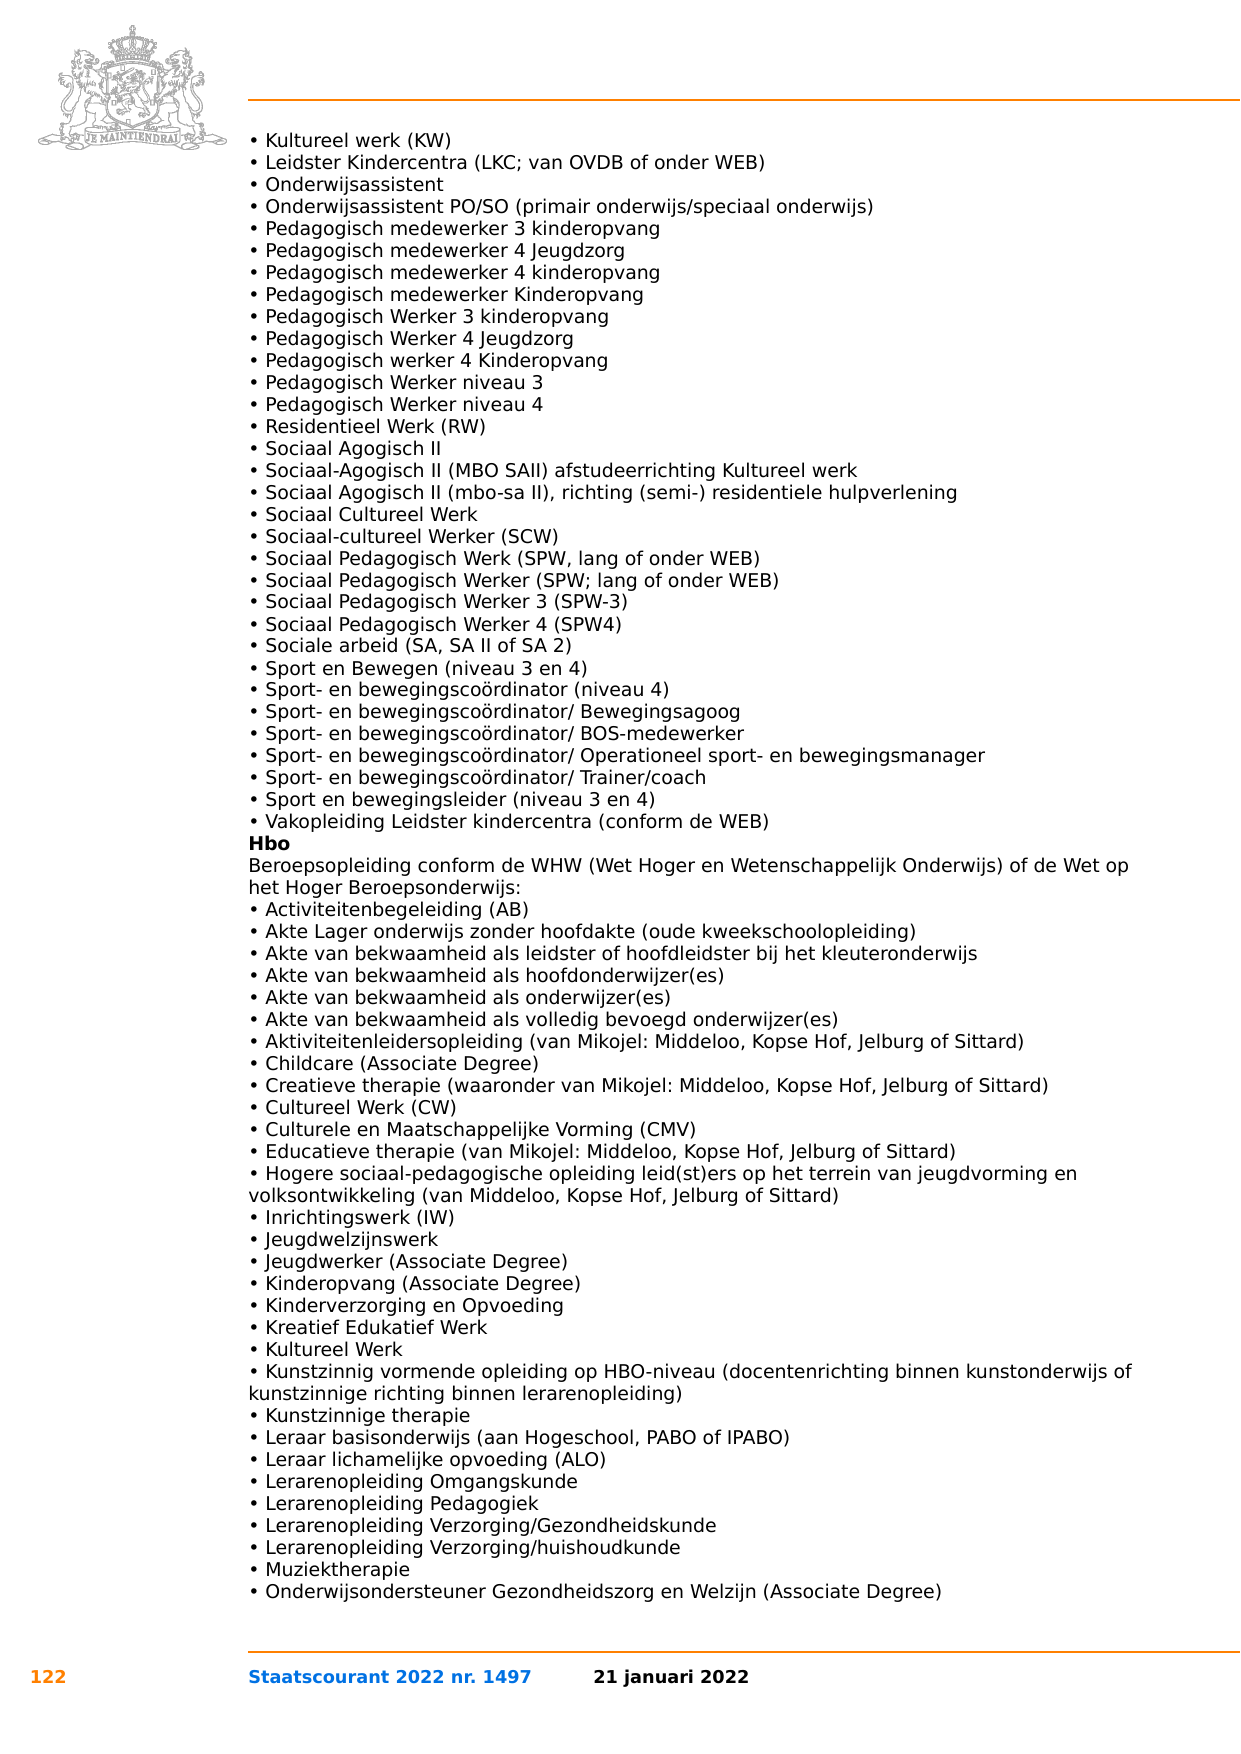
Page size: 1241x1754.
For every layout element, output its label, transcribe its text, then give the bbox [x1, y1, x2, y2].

picture [38, 25, 227, 150]
text • Sociale arbeid (SA, SA II of SA 2) [248, 635, 1163, 657]
text • Onderwijsondersteuner Gezondheidszorg en Welzijn (Associate Degree) [248, 1581, 1163, 1602]
text • Sociaal Agogisch II (mbo-sa II), richting (semi-) residentiele hulpverlening [248, 482, 1163, 503]
text • Culturele en Maatschappelijke Vorming (CMV) [248, 1119, 1163, 1141]
text • Sociaal Pedagogisch Werker (SPW; lang of onder WEB) [248, 569, 1163, 591]
text • Sociaal Pedagogisch Werk (SPW, lang of onder WEB) [248, 547, 1163, 569]
text • Jeugdwerker (Associate Degree) [248, 1251, 1163, 1273]
text • Sport- en bewegingscoördinator/ Operationeel sport- en bewegingsmanager [248, 745, 1163, 767]
text • Pedagogisch werker 4 Kinderopvang [248, 350, 1163, 372]
text • Pedagogisch Werker niveau 4 [248, 394, 1163, 416]
text • Pedagogisch Werker 4 Jeugdzorg [248, 328, 1163, 350]
text • Pedagogisch medewerker Kinderopvang [248, 284, 1163, 306]
text • Leraar basisonderwijs (aan Hogeschool, PABO of IPABO) [248, 1427, 1163, 1449]
text • Sociaal Agogisch II [248, 438, 1163, 459]
text • Activiteitenbegeleiding (AB) [248, 899, 1163, 921]
text • Pedagogisch Werker 3 kinderopvang [248, 306, 1163, 328]
text • Onderwijsassistent PO/SO (primair onderwijs/speciaal onderwijs) [248, 196, 1163, 218]
text • Kultureel Werk [248, 1339, 1163, 1361]
text • Sport- en bewegingscoördinator/ Trainer/coach [248, 767, 1163, 789]
text • Hogere sociaal-pedagogische opleiding leid(st)ers op het terrein van jeugdvorming en volksontwikkeling (van Middeloo, Kopse Hof, Jelburg of Sittard) [248, 1163, 1163, 1207]
text • Residentieel Werk (RW) [248, 416, 1163, 438]
text • Pedagogisch medewerker 4 Jeugdzorg [248, 240, 1163, 262]
text • Kultureel werk (KW) [248, 130, 1163, 152]
text • Sociaal-cultureel Werker (SCW) [248, 526, 1163, 547]
text • Sociaal Pedagogisch Werker 4 (SPW4) [248, 613, 1163, 635]
text • Inrichtingswerk (IW) [248, 1207, 1163, 1229]
text • Lerarenopleiding Verzorging/huishoudkunde [248, 1537, 1163, 1558]
text • Onderwijsassistent [248, 174, 1163, 196]
text • Lerarenopleiding Verzorging/Gezondheidskunde [248, 1514, 1163, 1537]
text • Kinderverzorging en Opvoeding [248, 1295, 1163, 1317]
text • Kreatief Edukatief Werk [248, 1317, 1163, 1339]
text • Leidster Kindercentra (LKC; van OVDB of onder WEB) [248, 152, 1163, 174]
text • Jeugdwelzijnswerk [248, 1229, 1163, 1251]
text • Akte van bekwaamheid als hoofdonderwijzer(es) [248, 965, 1163, 987]
text • Sociaal Pedagogisch Werker 3 (SPW-3) [248, 591, 1163, 613]
text • Pedagogisch Werker niveau 3 [248, 372, 1163, 394]
text • Childcare (Associate Degree) [248, 1053, 1163, 1075]
text • Kunstzinnige therapie [248, 1405, 1163, 1427]
text • Educatieve therapie (van Mikojel: Middeloo, Kopse Hof, Jelburg of Sittard) [248, 1141, 1163, 1163]
text Beroepsopleiding conform de WHW (Wet Hoger en Wetenschappelijk Onderwijs) of de Wet op het Hoger Beroepsonderwijs: [248, 855, 1163, 899]
text • Sport en Bewegen (niveau 3 en 4) [248, 657, 1163, 679]
text • Sociaal-Agogisch II (MBO SAII) afstudeerrichting Kultureel werk [248, 459, 1163, 482]
text • Sport- en bewegingscoördinator (niveau 4) [248, 679, 1163, 701]
text • Creatieve therapie (waaronder van Mikojel: Middeloo, Kopse Hof, Jelburg of Sittard) [248, 1075, 1163, 1097]
text • Pedagogisch medewerker 3 kinderopvang [248, 218, 1163, 240]
text • Lerarenopleiding Pedagogiek [248, 1493, 1163, 1514]
text • Kunstzinnig vormende opleiding op HBO-niveau (docentenrichting binnen kunstonderwijs of kunstzinnige richting binnen lerarenopleiding) [248, 1361, 1163, 1405]
text • Muziektherapie [248, 1558, 1163, 1581]
text • Cultureel Werk (CW) [248, 1097, 1163, 1119]
text • Sociaal Cultureel Werk [248, 503, 1163, 526]
text • Pedagogisch medewerker 4 kinderopvang [248, 262, 1163, 284]
text • Akte van bekwaamheid als onderwijzer(es) [248, 987, 1163, 1009]
text • Akte van bekwaamheid als volledig bevoegd onderwijzer(es) [248, 1009, 1163, 1031]
text • Lerarenopleiding Omgangskunde [248, 1471, 1163, 1493]
text • Sport- en bewegingscoördinator/ BOS-medewerker [248, 723, 1163, 745]
text • Sport en bewegingsleider (niveau 3 en 4) [248, 789, 1163, 811]
text • Leraar lichamelijke opvoeding (ALO) [248, 1449, 1163, 1471]
text • Kinderopvang (Associate Degree) [248, 1273, 1163, 1295]
text • Akte van bekwaamheid als leidster of hoofdleidster bij het kleuteronderwijs [248, 943, 1163, 965]
text • Vakopleiding Leidster kindercentra (conform de WEB) [248, 811, 1163, 833]
text • Akte Lager onderwijs zonder hoofdakte (oude kweekschoolopleiding) [248, 921, 1163, 943]
text • Sport- en bewegingscoördinator/ Bewegingsagoog [248, 701, 1163, 723]
text • Aktiviteitenleidersopleiding (van Mikojel: Middeloo, Kopse Hof, Jelburg of Sittard) [248, 1031, 1163, 1053]
text Hbo [248, 833, 1163, 855]
